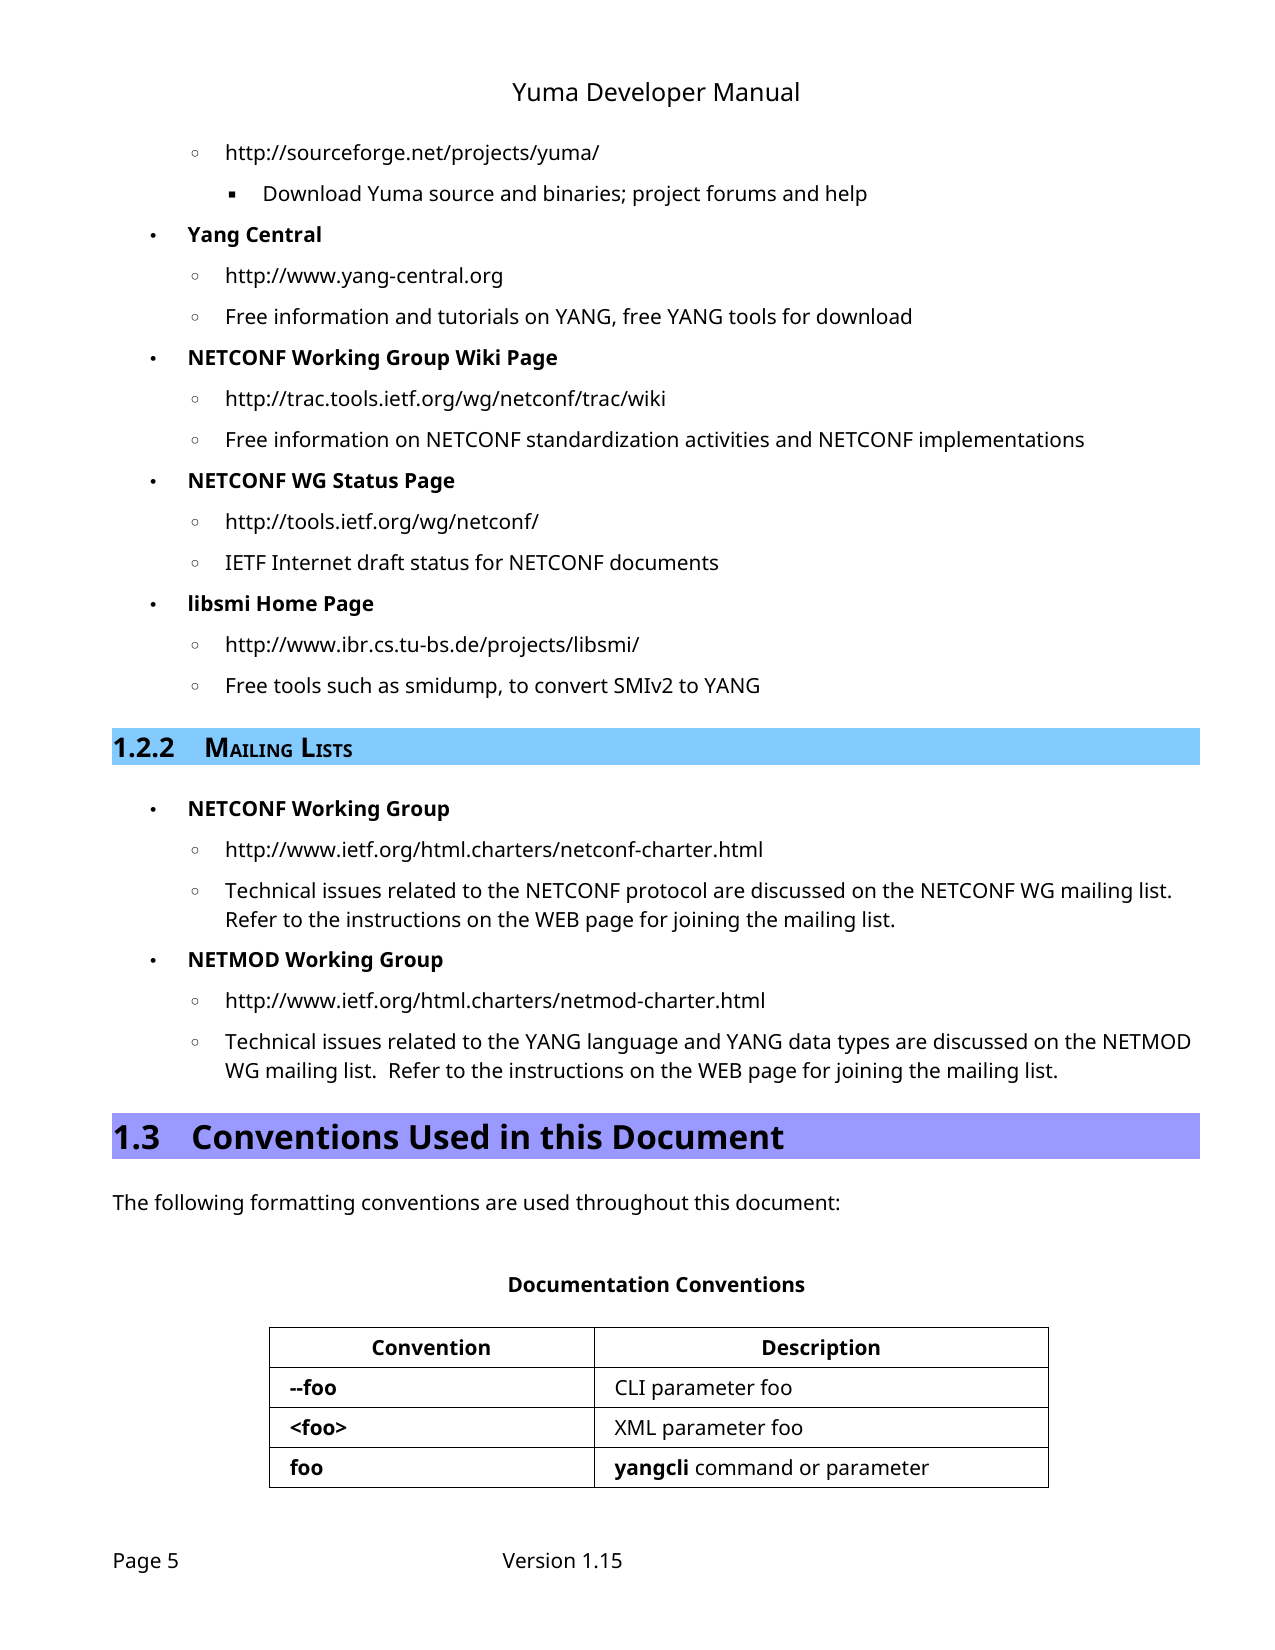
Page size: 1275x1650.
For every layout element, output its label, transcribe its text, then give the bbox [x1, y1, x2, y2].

list http://sourceforge.net/projects/yuma/ [187, 138, 1200, 167]
list Technical issues related to the NETCONF protocol are discussed on the NETCONF WG mailing list. Refer to the instructions on the WEB page for joining the mailing list. [187, 876, 1200, 933]
subtitle Documentation Conventions [127, 1270, 1185, 1298]
list http://www.ibr.cs.tu-bs.de/projects/libsmi/ [187, 630, 1200, 658]
list NETCONF Working Group Wiki Page [150, 343, 1200, 372]
list IETF Internet draft status for NETCONF documents [187, 548, 1200, 576]
list Free information on NETCONF standardization activities and NETCONF implementations [187, 425, 1200, 453]
list http://www.yang-central.org [187, 261, 1200, 290]
list NETCONF Working Group [150, 794, 1200, 823]
list http://www.ietf.org/html.charters/netconf-charter.html [187, 835, 1200, 864]
list NETCONF WG Status Page [150, 466, 1200, 494]
list http://www.ietf.org/html.charters/netmod-charter.html [187, 987, 1200, 1015]
text The following formatting conventions are used throughout this document: [112, 1188, 1200, 1217]
list Yang Central [150, 220, 1200, 249]
list http://trac.tools.ietf.org/wg/netconf/trac/wiki [187, 384, 1200, 413]
list Technical issues related to the YANG language and YANG data types are discussed on the NETMOD WG mailing list. Refer to the instructions on the WEB page for joining the mailing list. [187, 1027, 1200, 1084]
subtitle Mailing Lists [112, 728, 1200, 765]
subtitle Conventions Used in this Document [112, 1113, 1200, 1159]
table_header Description [595, 1328, 1048, 1367]
list http://tools.ietf.org/wg/netconf/ [187, 507, 1200, 535]
list Free tools such as smidump, to convert SMIv2 to YANG [187, 671, 1200, 699]
table_cell CLI parameter foo [595, 1368, 1048, 1407]
table_cell foo [270, 1448, 594, 1487]
table_cell <foo> [270, 1408, 594, 1447]
table_cell XML parameter foo [595, 1408, 1048, 1447]
list Download Yuma source and binaries; project forums and help [225, 179, 1200, 208]
list NETMOD Working Group [150, 946, 1200, 974]
list libsmi Home Page [150, 589, 1200, 617]
list Free information and tutorials on YANG, free YANG tools for download [187, 302, 1200, 331]
table_header Convention [270, 1328, 594, 1367]
table_cell --foo [270, 1368, 594, 1407]
table_cell yangcli command or parameter [595, 1448, 1048, 1487]
